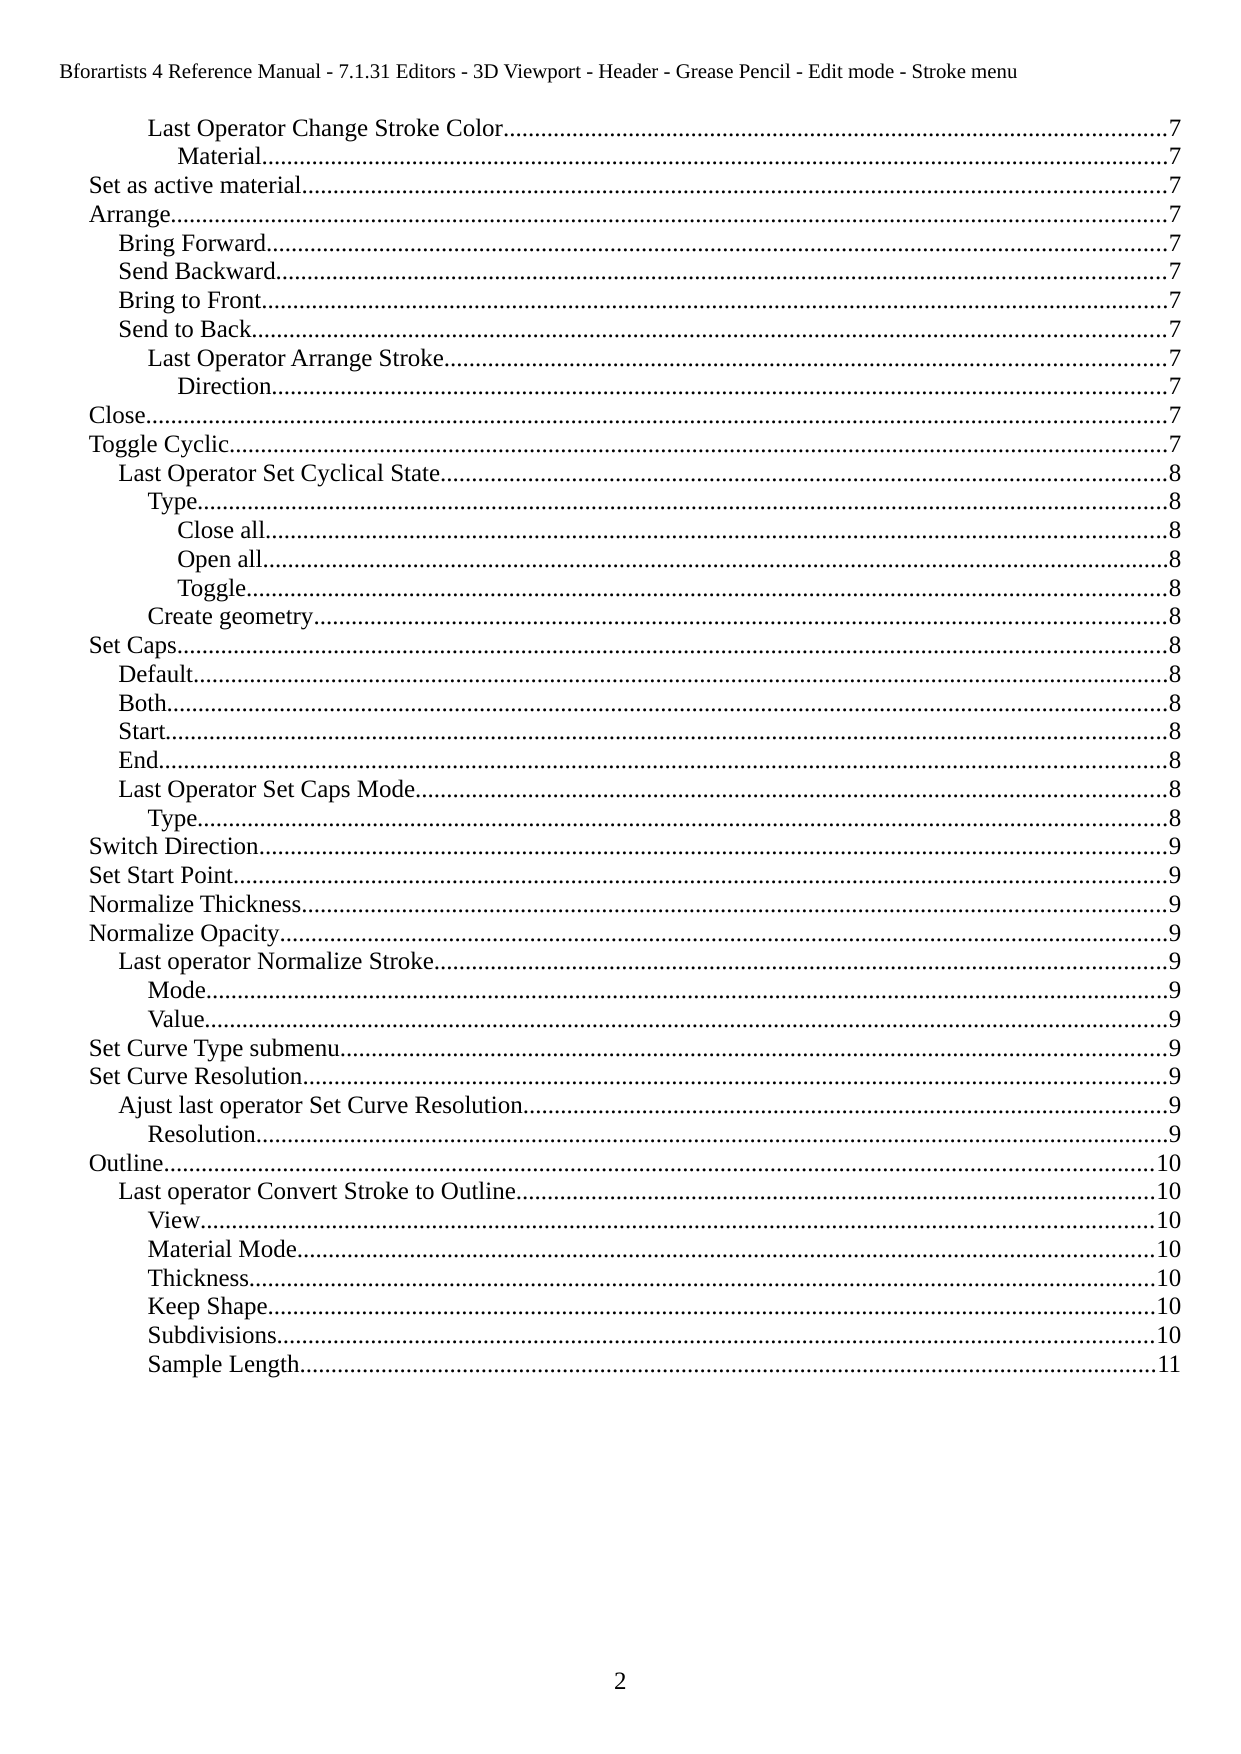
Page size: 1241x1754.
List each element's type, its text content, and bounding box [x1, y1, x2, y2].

text Type 8 [147, 803, 1181, 831]
text Resolution 9 [147, 1119, 1181, 1148]
text Set Curve Resolution 9 [88, 1061, 1181, 1090]
text Last operator Normalize Stroke 9 [118, 946, 1181, 975]
text Last Operator Set Caps Mode 8 [118, 774, 1181, 803]
text Last Operator Change Stroke Color 7 [147, 113, 1181, 141]
text Subdivisions 10 [147, 1320, 1181, 1349]
text Toggle Cyclic 7 [88, 429, 1181, 458]
text Start 8 [118, 716, 1181, 745]
text Material Mode 10 [147, 1234, 1181, 1263]
text Close 7 [88, 400, 1181, 429]
text Ajust last operator Set Curve Resolution 9 [118, 1090, 1181, 1119]
text Direction 7 [177, 371, 1181, 400]
text Thickness 10 [147, 1263, 1181, 1291]
text Both 8 [118, 688, 1181, 716]
text Switch Direction 9 [88, 831, 1181, 860]
text Set as active material 7 [88, 170, 1181, 199]
text Keep Shape 10 [147, 1291, 1181, 1320]
text View 10 [147, 1205, 1181, 1234]
text Material 7 [177, 141, 1181, 170]
text Toggle 8 [177, 573, 1181, 601]
text Mode 9 [147, 975, 1181, 1004]
text Type 8 [147, 486, 1181, 515]
text Set Caps 8 [88, 630, 1181, 659]
text Open all 8 [177, 544, 1181, 573]
text Set Start Point 9 [88, 860, 1181, 889]
text Arrange 7 [88, 199, 1181, 228]
text End 8 [118, 745, 1181, 774]
text Default 8 [118, 659, 1181, 688]
text Last Operator Arrange Stroke 7 [147, 343, 1181, 371]
text Create geometry 8 [147, 601, 1181, 630]
text Value 9 [147, 1004, 1181, 1033]
text Close all 8 [177, 515, 1181, 544]
text Send Backward 7 [118, 256, 1181, 285]
text Send to Back 7 [118, 314, 1181, 343]
text Normalize Thickness 9 [88, 889, 1181, 918]
text Set Curve Type submenu 9 [88, 1033, 1181, 1061]
text Last operator Convert Stroke to Outline 10 [118, 1176, 1181, 1205]
text Normalize Opacity 9 [88, 918, 1181, 946]
text Bring to Front 7 [118, 285, 1181, 314]
text Last Operator Set Cyclical State 8 [118, 458, 1181, 486]
text Outline 10 [88, 1148, 1181, 1176]
text Sample Length 11 [147, 1349, 1181, 1378]
text Bring Forward 7 [118, 228, 1181, 256]
